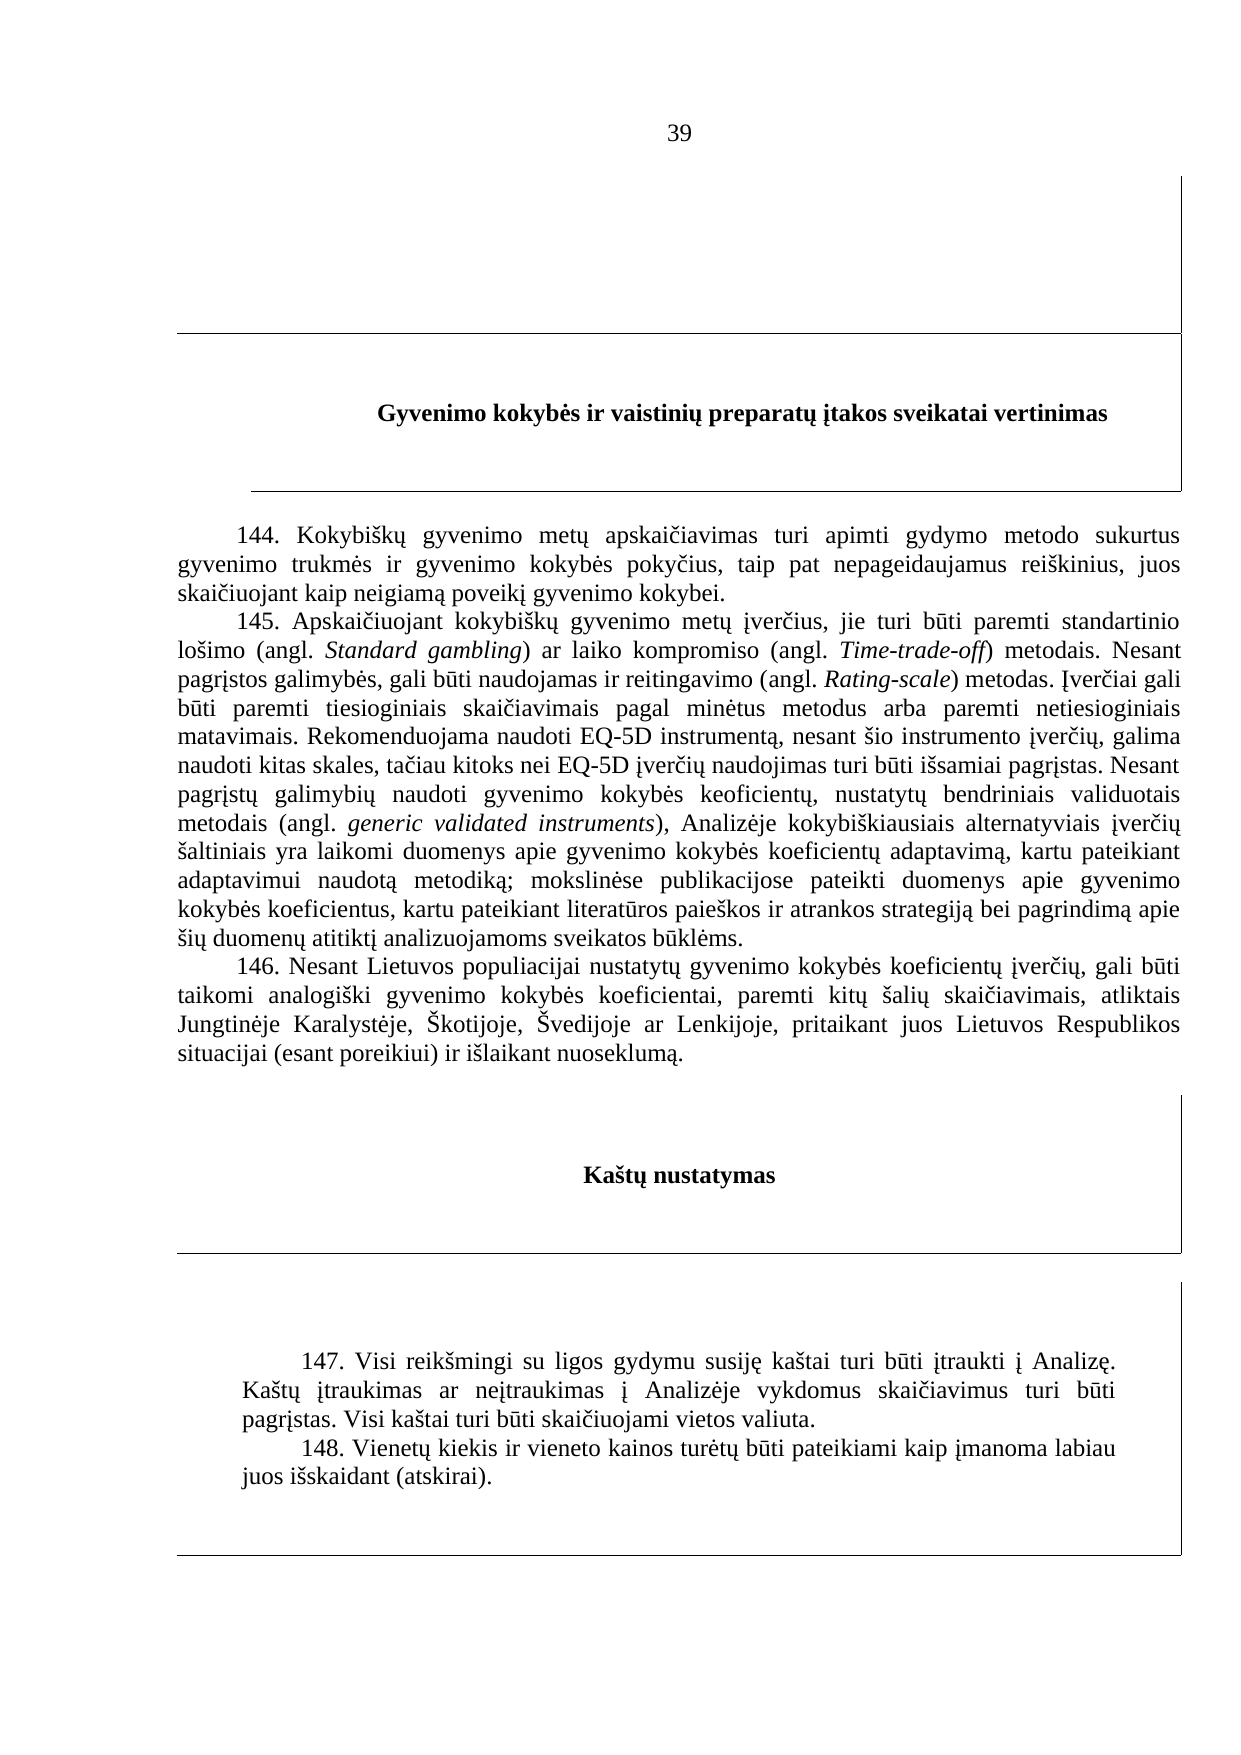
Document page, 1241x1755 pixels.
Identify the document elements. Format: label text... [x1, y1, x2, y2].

text 145. Apskaičiuojant kokybiškų gyvenimo metų įverčius, jie turi būti paremti standartinio lošimo (angl. Standard gambling) ar laiko kompromiso (angl. Time-trade-off) metodais. Nesant pagrįstos galimybės, gali būti naudojamas ir reitingavimo (angl. Rating-scale) metodas. Įverčiai gali būti paremti tiesioginiais skaičiavimais pagal minėtus metodus arba paremti netiesioginiais matavimais. Rekomenduojama naudoti EQ-5D instrumentą, nesant šio instrumento įverčių, galima naudoti kitas skales, tačiau kitoks nei EQ-5D įverčių naudojimas turi būti išsamiai pagrįstas. Nesant pagrįstų galimybių naudoti gyvenimo kokybės keoficientų, nustatytų bendriniais validuotais metodais (angl. generic validated instruments), Analizėje kokybiškiausiais alternatyviais įverčių šaltiniais yra laikomi duomenys apie gyvenimo kokybės koeficientų adaptavimą, kartu pateikiant adaptavimui naudotą metodiką; mokslinėse publikacijose pateikti duomenys apie gyvenimo kokybės koeficientus, kartu pateikiant literatūros paieškos ir atrankos strategiją bei pagrindimą apie šių duomenų atitiktį analizuojamoms sveikatos būklėms. [177, 606, 1181, 951]
text 147. Visi reikšmingi su ligos gydymu susiję kaštai turi būti įtraukti į Analizę. Kaštų įtraukimas ar neįtraukimas į Analizėje vykdomus skaičiavimus turi būti pagrįstas. Visi kaštai turi būti skaičiuojami vietos valiuta. [177, 1282, 1181, 1433]
text 146. Nesant Lietuvos populiacijai nustatytų gyvenimo kokybės koeficientų įverčių, gali būti taikomi analogiški gyvenimo kokybės koeficientai, paremti kitų šalių skaičiavimais, atliktais Jungtinėje Karalystėje, Škotijoje, Švedijoje ar Lenkijoje, pritaikant juos Lietuvos Respublikos situacijai (esant poreikiui) ir išlaikant nuoseklumą. [177, 951, 1181, 1066]
text 144. Kokybiškų gyvenimo metų apskaičiavimas turi apimti gydymo metodo sukurtus gyvenimo trukmės ir gyvenimo kokybės pokyčius, taip pat nepageidaujamus reiškinius, juos skaičiuojant kaip neigiamą poveikį gyvenimo kokybei. [177, 520, 1181, 606]
subtitle Kaštų nustatymas [177, 1095, 1181, 1253]
text 148. Vienetų kiekis ir vieneto kainos turėtų būti pateikiami kaip įmanoma labiau juos išskaidant (atskirai). [177, 1433, 1181, 1555]
subtitle Gyvenimo kokybės ir vaistinių preparatų įtakos sveikatai vertinimas [251, 333, 1181, 491]
